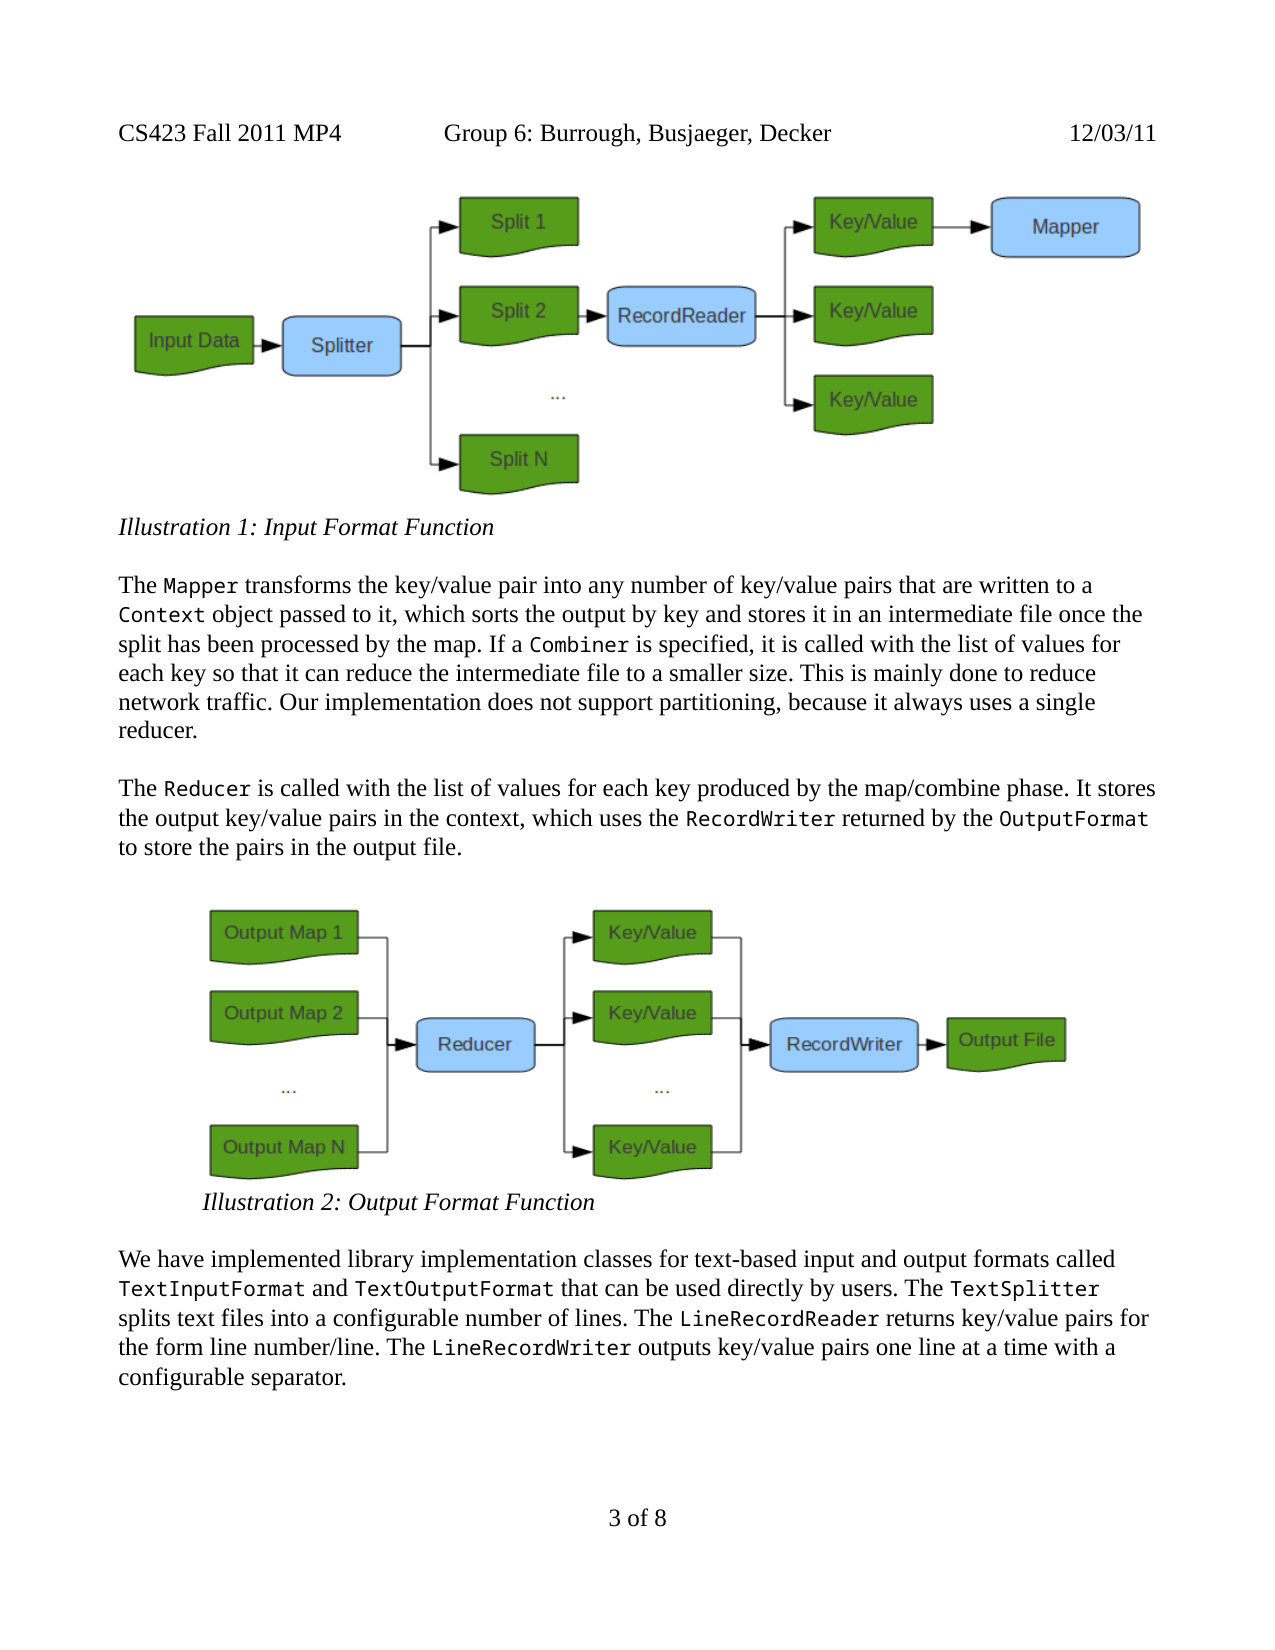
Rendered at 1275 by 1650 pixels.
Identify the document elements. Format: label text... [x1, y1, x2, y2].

text The Reducer is called with the list of values for each key produced by the map/combine phase. It stores the output key/value pairs in the context, which uses the RecordWriter returned by the OutputFormat to store the pairs in the output file. [118, 773, 1157, 861]
picture [118, 188, 1158, 513]
text Illustration 1: Input Format Function [118, 513, 1157, 541]
picture [202, 902, 1074, 1187]
text We have implemented library implementation classes for text-based input and output formats called TextInputFormat and TextOutputFormat that can be used directly by users. The TextSplitter splits text files into a configurable number of lines. The LineRecordReader returns key/value pairs for the form line number/line. The LineRecordWriter outputs key/value pairs one line at a time with a configurable separator. [118, 1244, 1157, 1390]
text Illustration 2: Output Format Function [202, 1187, 1073, 1216]
text The Mapper transforms the key/value pair into any number of key/value pairs that are written to a Context object passed to it, which sorts the output by key and stores it in an intermediate file once the split has been processed by the map. If a Combiner is specified, it is called with the list of values for each key so that it can reduce the intermediate file to a smaller size. This is mainly done to reduce network traffic. Our implementation does not support partitioning, because it always uses a single reducer. [118, 570, 1157, 744]
